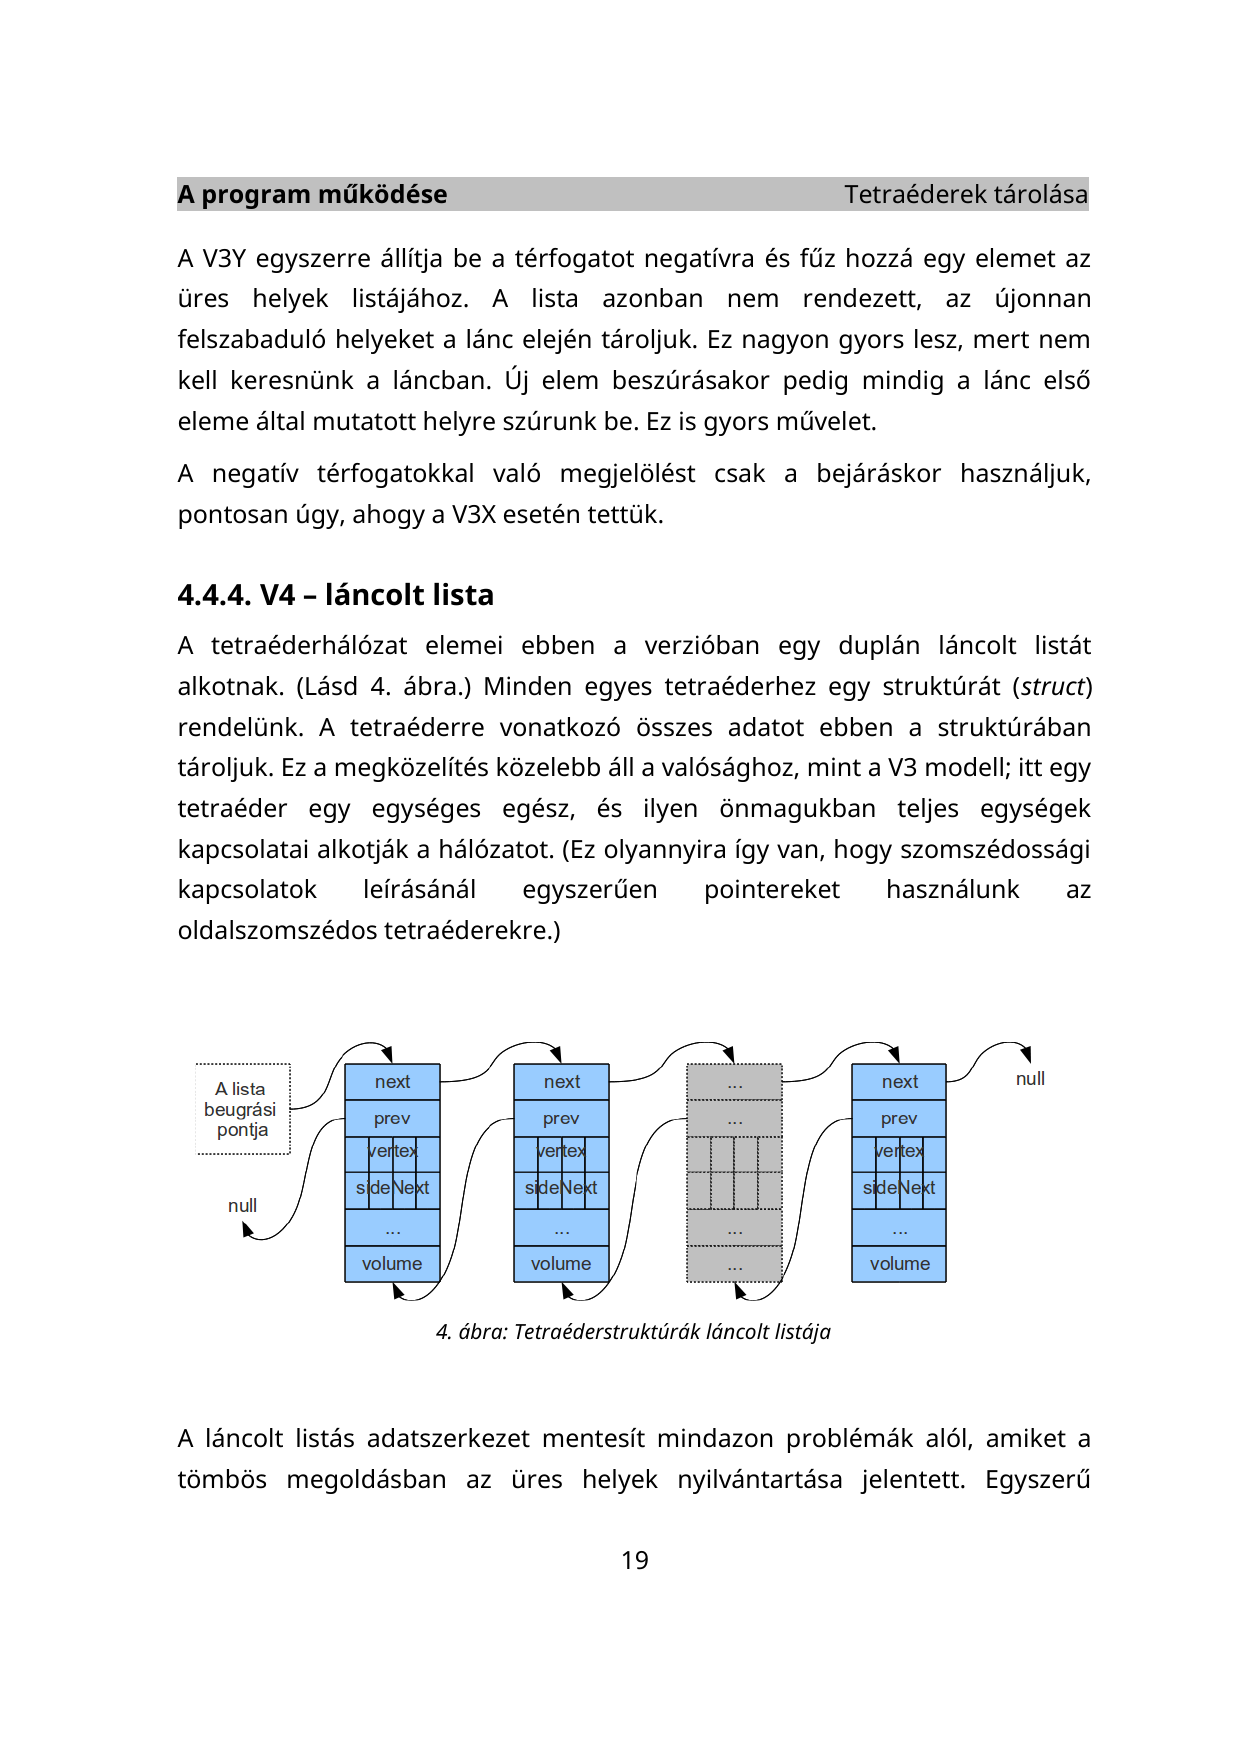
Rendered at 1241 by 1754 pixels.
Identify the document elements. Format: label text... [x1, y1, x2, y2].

subtitle V4 – láncolt lista [177, 574, 1093, 614]
picture [195, 1042, 1078, 1301]
text A tetraéderhálózat elemei ebben a verzióban egy duplán láncolt listát alkotnak. (Lásd 4. ábra.) Minden egyes tetraéderhez egy struktúrát (struct) rendelünk. A tetraéderre vonatkozó összes adatot ebben a struktúrában tároljuk. Ez a megközelítés közelebb áll a valósághoz, mint a V3 modell; itt egy tetraéder egy egységes egész, és ilyen önmagukban teljes egységek kapcsolatai alkotják a hálózatot. (Ez olyannyira így van, hogy szomszédossági kapcsolatok leírásánál egyszerűen pointereket használunk az oldalszomszédos tetraéderekre.) [177, 628, 1093, 947]
text A V3Y egyszerre állítja be a térfogatot negatívra és fűz hozzá egy elemet az üres helyek listájához. A lista azonban nem rendezett, az újonnan felszabaduló helyeket a lánc elején tároljuk. Ez nagyon gyors lesz, mert nem kell keresnünk a láncban. Új elem beszúrásakor pedig mindig a lánc első eleme által mutatott helyre szúrunk be. Ez is gyors művelet. [177, 241, 1093, 437]
text A láncolt listás adatszerkezet mentesít mindazon problémák alól, amiket a tömbös megoldásban az üres helyek nyilvántartása jelentett. Egyszerű [177, 1421, 1093, 1496]
text 4. ábra: Tetraéderstruktúrák láncolt listája [179, 1309, 1091, 1345]
text A negatív térfogatokkal való megjelölést csak a bejáráskor használjuk, pontosan úgy, ahogy a V3X esetén tettük. [177, 456, 1093, 531]
